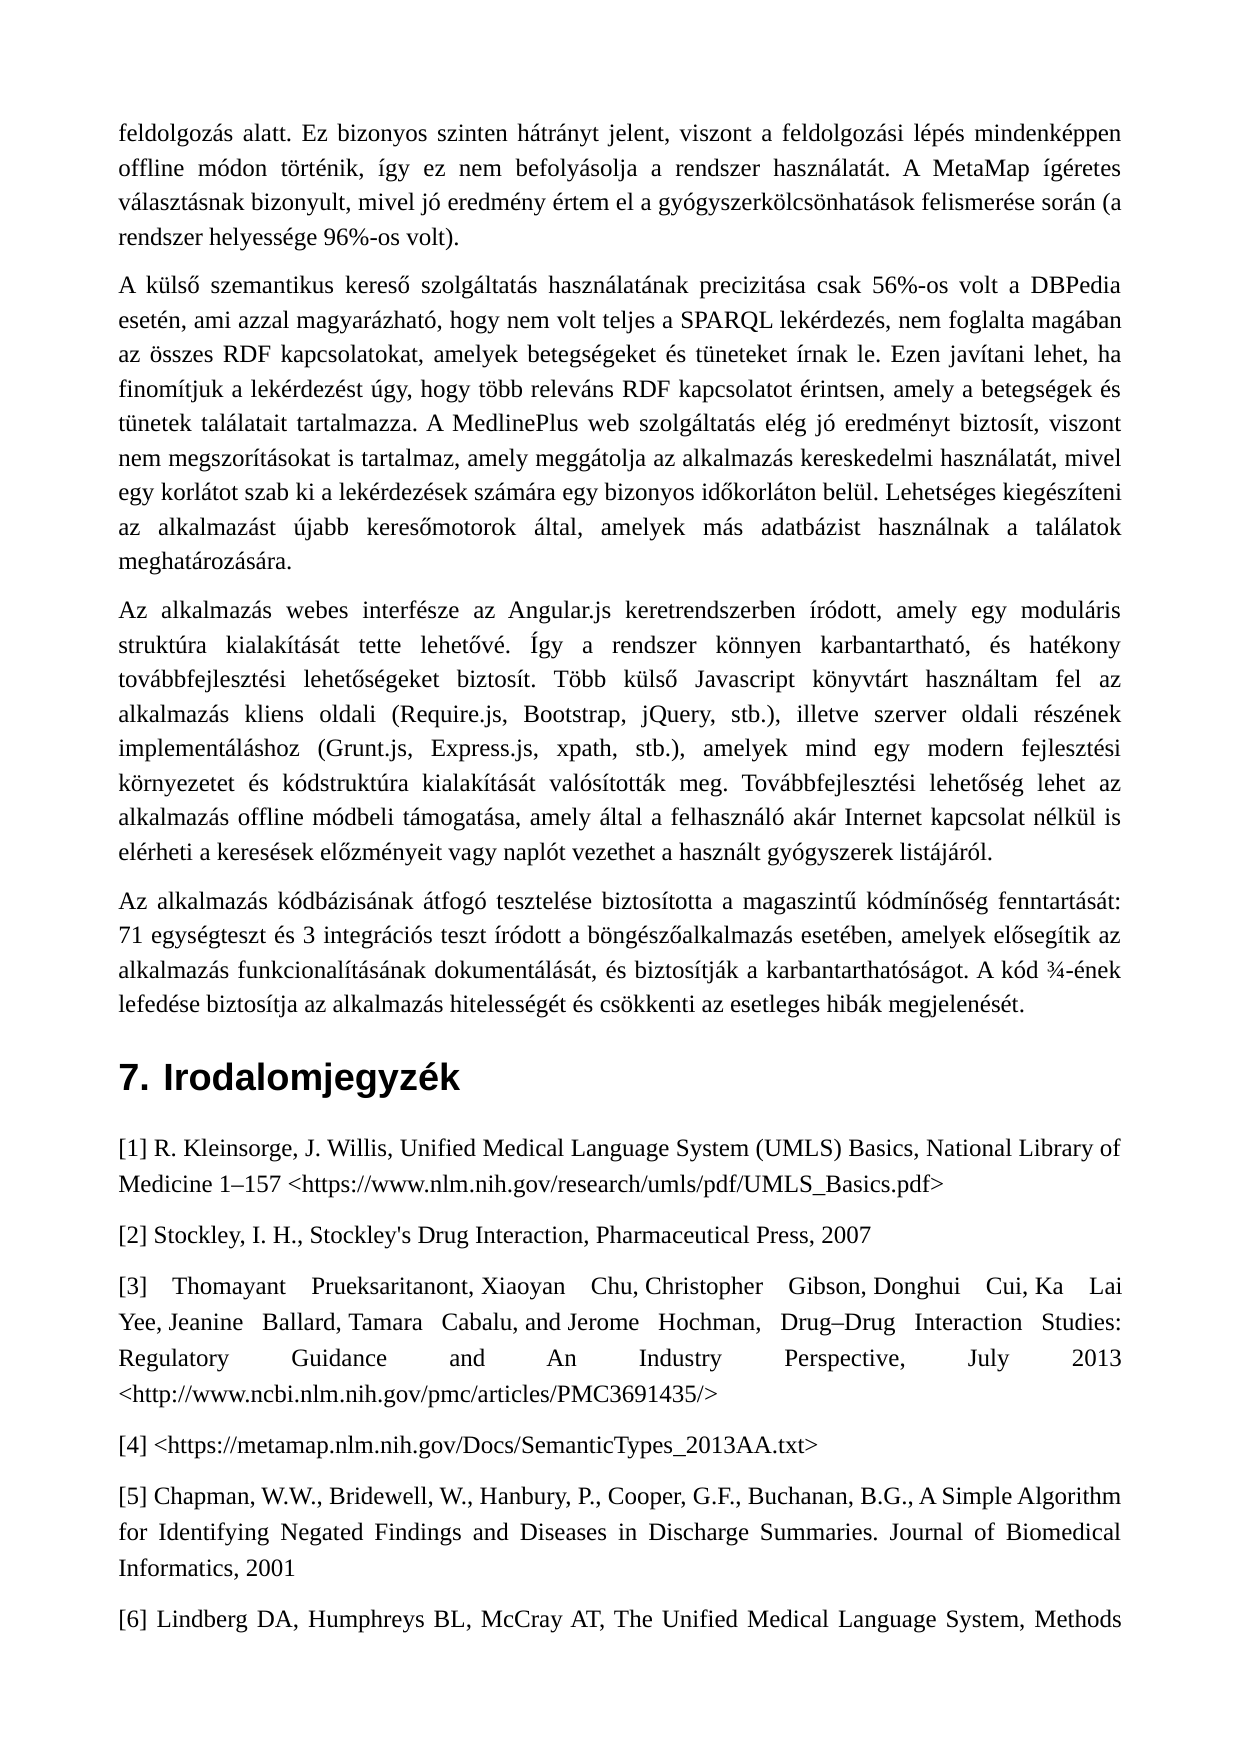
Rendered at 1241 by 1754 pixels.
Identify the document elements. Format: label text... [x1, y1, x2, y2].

text [3] Thomayant Prueksaritanont, Xiaoyan Chu, Christopher Gibson, Donghui Cui, Ka Lai Yee, Jeanine Ballard, Tamara Cabalu, and Jerome Hochman, Drug–Drug Interaction Studies: Regulatory Guidance and An Industry Perspective, July 2013 <http://www.ncbi.nlm.nih.gov/pmc/articles/PMC3691435/> [118, 1266, 1122, 1410]
text [1] R. Kleinsorge, J. Willis, Unified Medical Language System (UMLS) Basics, National Library of Medicine 1–157 <https://www.nlm.nih.gov/research/umls/pdf/UMLS_Basics.pdf> [118, 1127, 1122, 1199]
text A külső szemantikus kereső szolgáltatás használatának precizitása csak 56%-os volt a DBPedia esetén, ami azzal magyarázható, hogy nem volt teljes a SPARQL lekérdezés, nem foglalta magában az összes RDF kapcsolatokat, amelyek betegségeket és tüneteket írnak le. Ezen javítani lehet, ha finomítjuk a lekérdezést úgy, hogy több releváns RDF kapcsolatot érintsen, amely a betegségek és tünetek találatait tartalmazza. A MedlinePlus web szolgáltatás elég jó eredményt biztosít, viszont nem megszorításokat is tartalmaz, amely meggátolja az alkalmazás kereskedelmi használatát, mivel egy korlátot szab ki a lekérdezések számára egy bizonyos időkorláton belül. Lehetséges kiegészíteni az alkalmazást újabb keresőmotorok által, amelyek más adatbázist használnak a találatok meghatározására. [118, 271, 1122, 575]
text feldolgozás alatt. Ez bizonyos szinten hátrányt jelent, viszont a feldolgozási lépés mindenképpen offline módon történik, így ez nem befolyásolja a rendszer használatát. A MetaMap ígéretes választásnak bizonyult, mivel jó eredmény értem el a gyógyszerkölcsönhatások felismerése során (a rendszer helyessége 96%-os volt). [118, 118, 1122, 250]
text Az alkalmazás kódbázisának átfogó tesztelése biztosította a magaszintű kódmínőség fenntartását: 71 egységteszt és 3 integrációs teszt íródott a böngészőalkalmazás esetében, amelyek elősegítik az alkalmazás funkcionalításának dokumentálását, és biztosítják a karbantarthatóságot. A kód ¾-ének lefedése biztosítja az alkalmazás hitelességét és csökkenti az esetleges hibák megjelenését. [118, 886, 1122, 1018]
text [4] <https://metamap.nlm.nih.gov/Docs/SemanticTypes_2013AA.txt> [118, 1425, 1122, 1461]
text [5] Chapman, W.W., Bridewell, W., Hanbury, P., Cooper, G.F., Buchanan, B.G., A Simple Algorithm for Identifying Negated Findings and Diseases in Discharge Summaries. Journal of Biomedical Informatics, 2001 [118, 1476, 1122, 1584]
text [2] Stockley, I. H., Stockley's Drug Interaction, Pharmaceutical Press, 2007 [118, 1214, 1122, 1251]
subtitle Irodalomjegyzék [118, 1061, 1122, 1097]
text Az alkalmazás webes interfésze az Angular.js keretrendszerben íródott, amely egy moduláris struktúra kialakítását tette lehetővé. Így a rendszer könnyen karbantartható, és hatékony továbbfejlesztési lehetőségeket biztosít. Több külső Javascript könyvtárt használtam fel az alkalmazás kliens oldali (Require.js, Bootstrap, jQuery, stb.), illetve szerver oldali részének implementáláshoz (Grunt.js, Express.js, xpath, stb.), amelyek mind egy modern fejlesztési környezetet és kódstruktúra kialakítását valósították meg. Továbbfejlesztési lehetőség lehet az alkalmazás offline módbeli támogatása, amely által a felhasználó akár Internet kapcsolat nélkül is elérheti a keresések előzményeit vagy naplót vezethet a használt gyógyszerek listájáról. [118, 596, 1122, 866]
text [6] Lindberg DA, Humphreys BL, McCray AT, The Unified Medical Language System, Methods [118, 1599, 1122, 1635]
